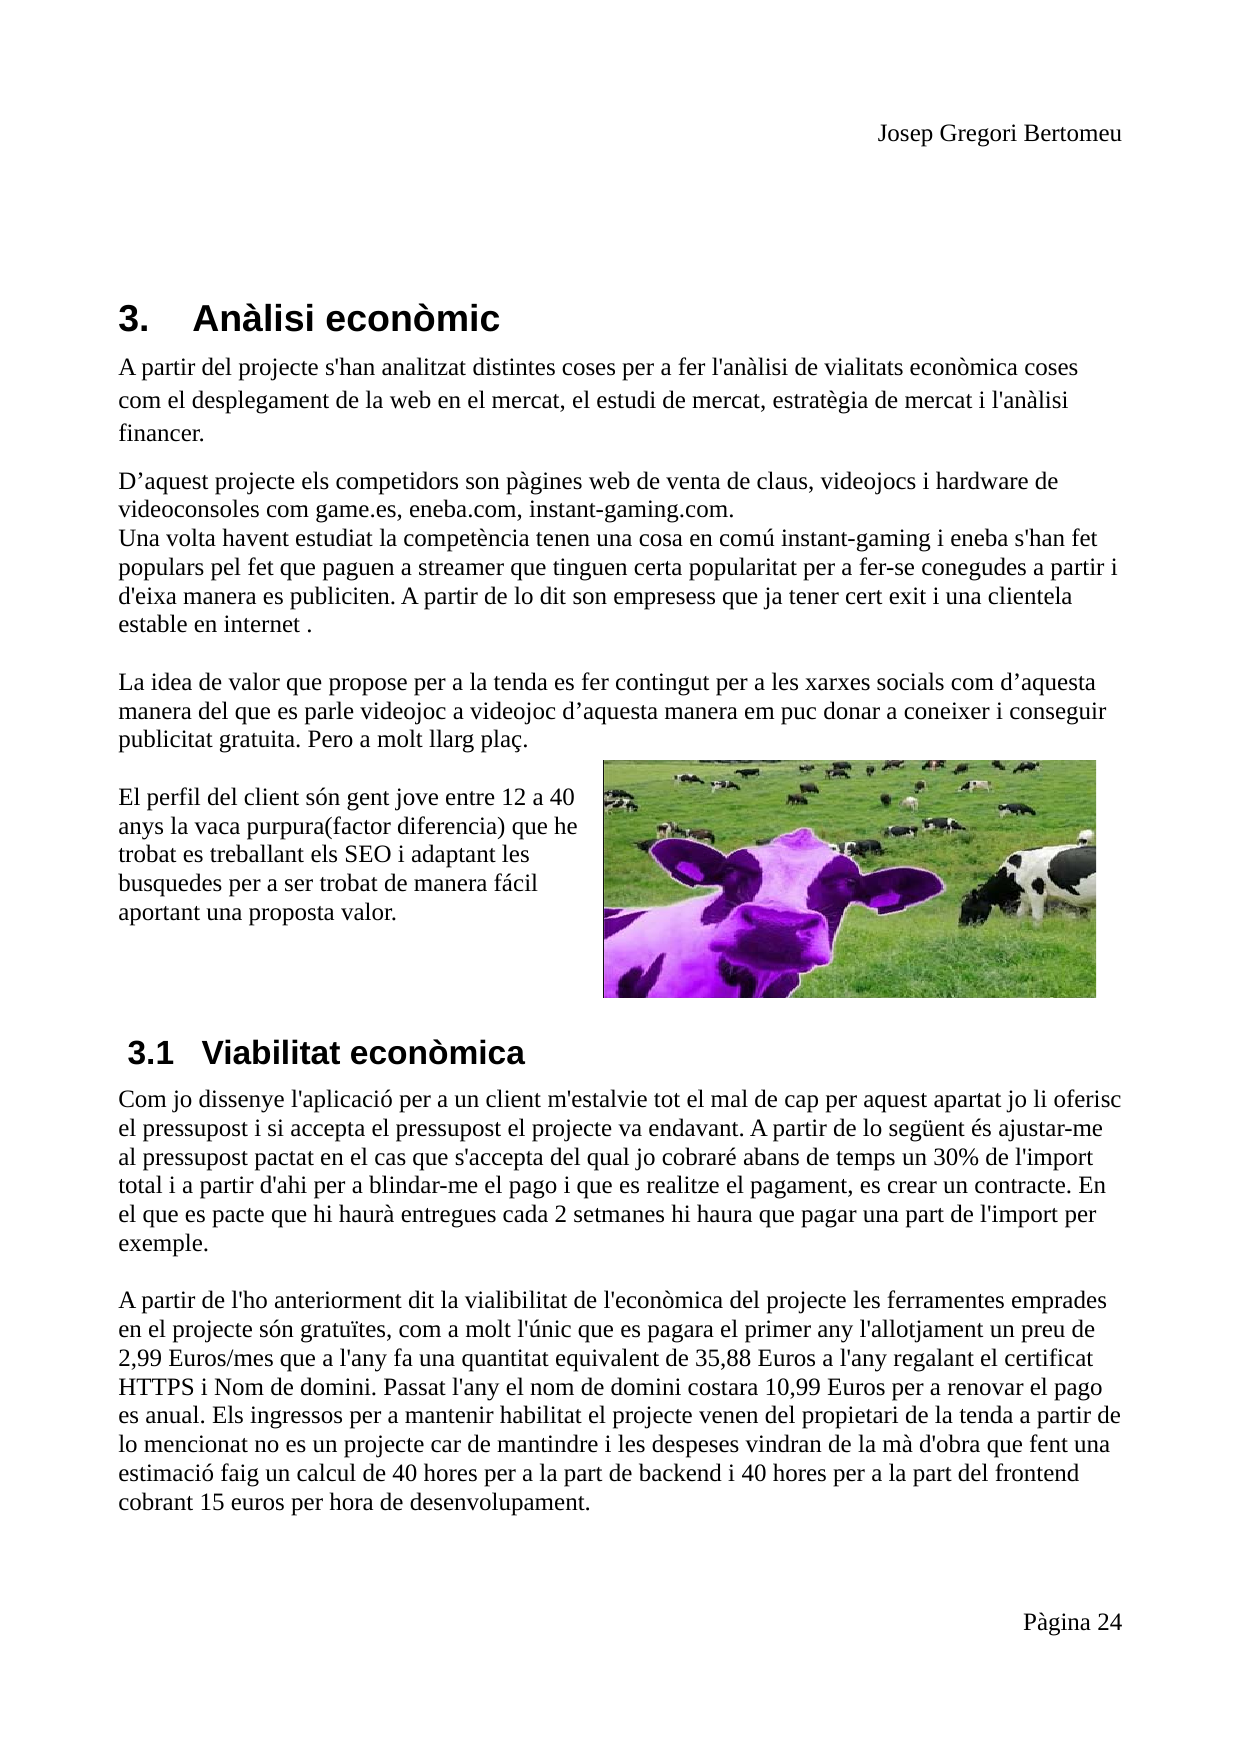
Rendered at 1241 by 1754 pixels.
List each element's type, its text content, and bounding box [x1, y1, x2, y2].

text La idea de valor que propose per a la tenda es fer contingut per a les xarxes socials com d’aquesta manera del que es parle videojoc a videojoc d’aquesta manera em puc donar a coneixer i conseguir publicitat gratuita. Pero a molt llarg plaç. [118, 667, 1122, 753]
text D’aquest projecte els competidors son pàgines web de venta de claus, videojocs i hardware de videoconsoles com game.es, eneba.com, instant-gaming.com. [118, 466, 1122, 523]
text [1097, 782, 1122, 954]
picture [603, 760, 1097, 998]
subtitle Viabilitat econòmica [118, 1033, 1122, 1072]
text El perfil del client són gent jove entre 12 a 40 anys la vaca purpura(factor diferencia) que he trobat es treballant els SEO i adaptant les busquedes per a ser trobat de manera fácil aportant una proposta valor. [118, 782, 603, 954]
text Una volta havent estudiat la competència tenen una cosa en comú instant-gaming i eneba s'han fet populars pel fet que paguen a streamer que tinguen certa popularitat per a fer-se conegudes a partir i d'eixa manera es publiciten. A partir de lo dit son empresess que ja tener cert exit i una clientela estable en internet . [118, 523, 1122, 638]
text A partir del projecte s'han analitzat distintes coses per a fer l'anàlisi de vialitats econòmica coses com el desplegament de la web en el mercat, el estudi de mercat, estratègia de mercat i l'anàlisi financer. [118, 352, 1122, 447]
text Com jo dissenye l'aplicació per a un client m'estalvie tot el mal de cap per aquest apartat jo li oferisc el pressupost i si accepta el pressupost el projecte va endavant. A partir de lo següent és ajustar-me al pressupost pactat en el cas que s'accepta del qual jo cobraré abans de temps un 30% de l'import total i a partir d'ahi per a blindar-me el pago i que es realitze el pagament, es crear un contracte. En el que es pacte que hi haurà entregues cada 2 setmanes hi haura que pagar una part de l'import per exemple. A partir de l'ho anteriorment dit la vialibilitat de l'econòmica del projecte les ferramentes emprades en el projecte són gratuïtes, com a molt l'únic que es pagara el primer any l'allotjament un preu de 2,99 Euros/mes que a l'any fa una quantitat equivalent de 35,88 Euros a l'any regalant el certificat HTTPS i Nom de domini. Passat l'any el nom de domini costara 10,99 Euros per a renovar el pago es anual. Els ingressos per a mantenir habilitat el projecte venen del propietari de la tenda a partir de lo mencionat no es un projecte car de mantindre i les despeses vindran de la mà d'obra que fent una estimació faig un calcul de 40 hores per a la part de backend i 40 hores per a la part del frontend cobrant 15 euros per hora de desenvolupament. [118, 1084, 1122, 1515]
subtitle Anàlisi econòmic [118, 297, 1122, 340]
